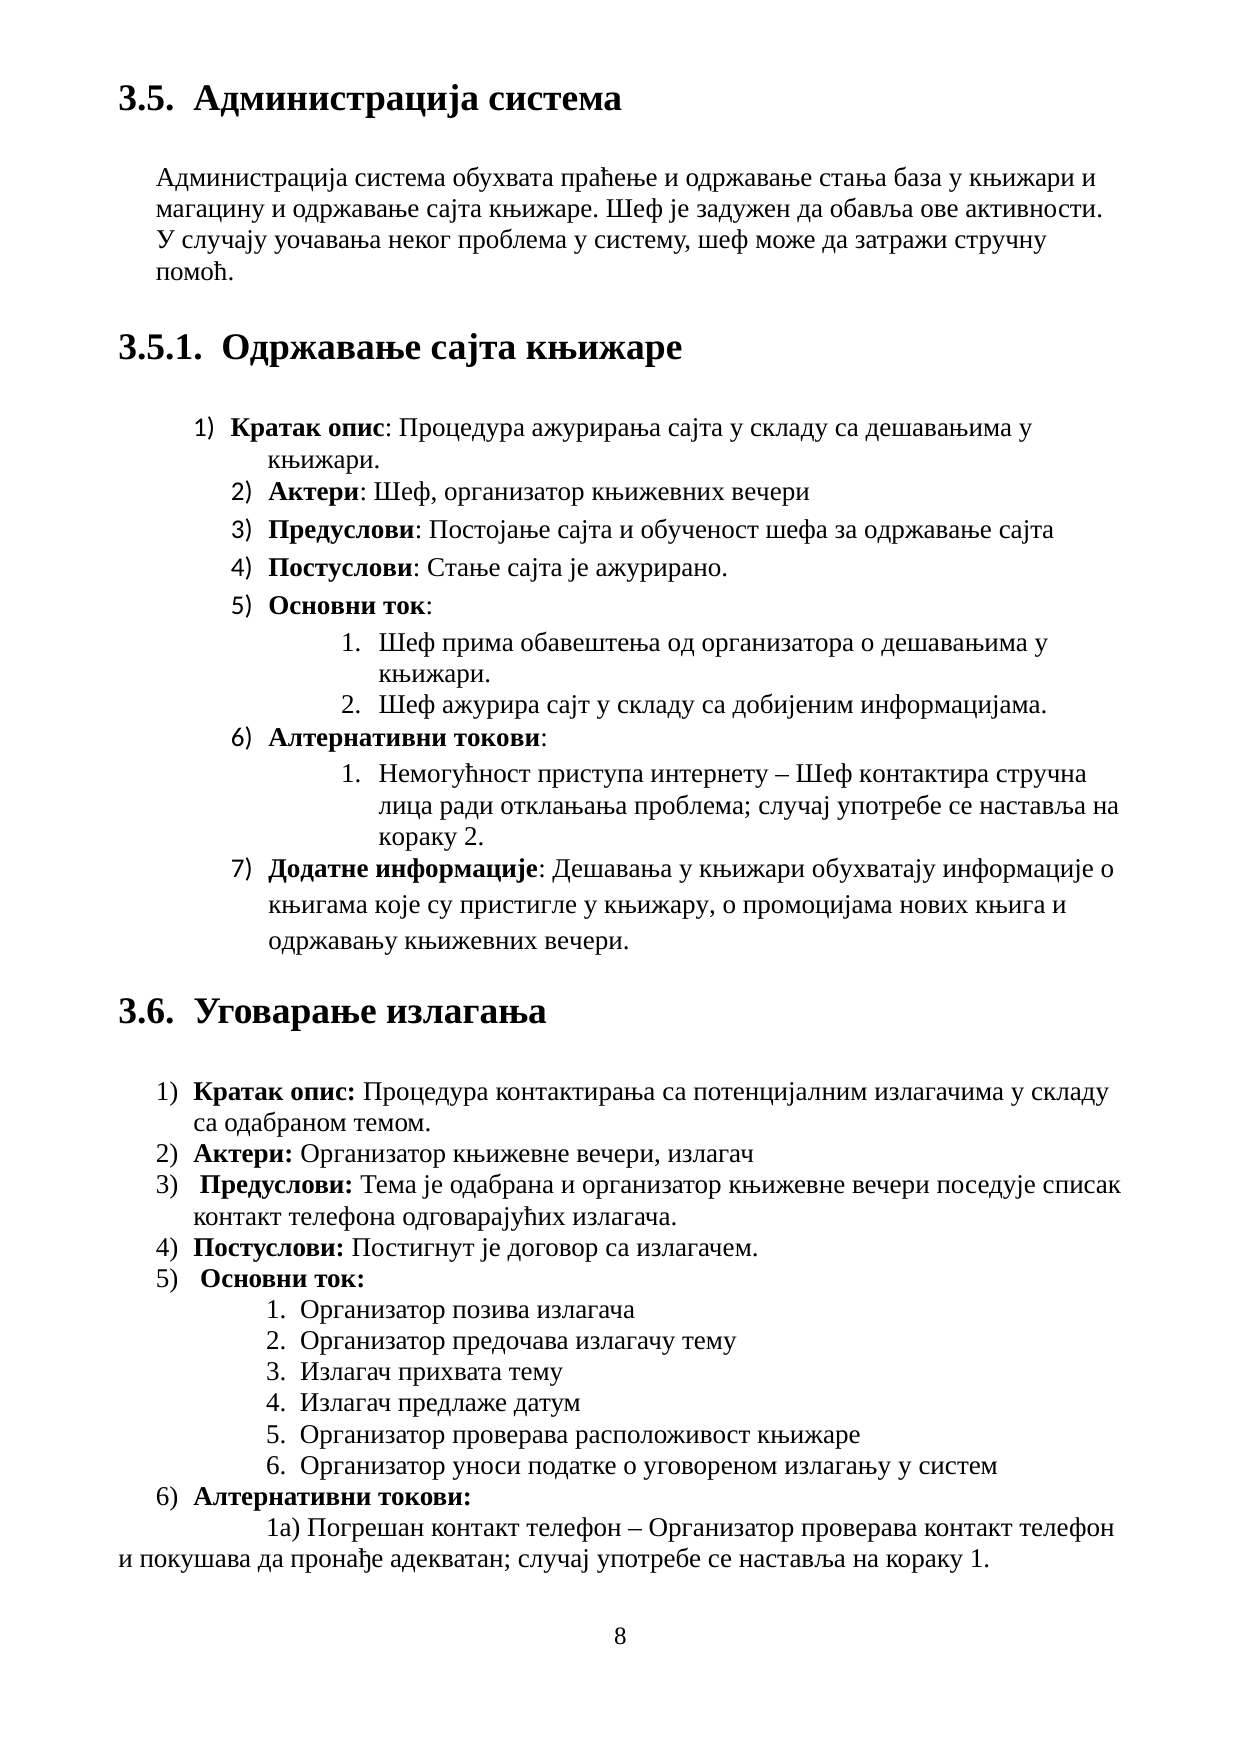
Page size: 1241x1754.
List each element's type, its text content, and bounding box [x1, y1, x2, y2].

text 6. Организатор уноси податке о уговореном излагању у систем [118, 1449, 1122, 1480]
list Предуслови: Постојање сајта и обученост шефа за одржавање сајта [231, 512, 1122, 546]
list Постуслови: Стање сајта је ажурирано. [231, 550, 1122, 583]
list Алтернативни токови: [156, 1480, 1122, 1511]
list Предуслови: Тема је одабрана и организатор књижевне вечери поседује списак контакт телефона одговарајућих излагача. [156, 1168, 1122, 1231]
list Постуслови: Постигнут је договор са излагачем. [156, 1231, 1122, 1262]
text Администрација система обухвата праћење и одржавање стања база у књижари и магацину и одржавање сајта књижаре. Шеф је задужен да обавља ове активности. У случају уочавања неког проблема у систему, шеф може да затражи стручну помоћ. [156, 161, 1122, 286]
list Основни ток: [231, 588, 1122, 621]
text 1. Организатор позива излагача [118, 1293, 1122, 1324]
text 1а) Погрешан контакт телефон – Организатор проверава контакт телефон и покушава да пронађе адекватан; случај употребе се наставља на кораку 1. [118, 1511, 1122, 1573]
text 4. Излагач предлаже датум [118, 1387, 1122, 1418]
text 3. Излагач прихвата тему [118, 1355, 1122, 1387]
text 3.5. Администрација система [118, 75, 1122, 118]
list Алтернативни токови: [231, 720, 1122, 753]
list Кратак опис: Процедура ажурирања сајта у складу са дешавањима у књижари. [193, 410, 1122, 474]
list Актери: Шеф, организатор књижевних вечери [231, 474, 1122, 508]
list Актери: Организатор књижевне вечери, излагач [156, 1137, 1122, 1168]
list Кратак опис: Процедура контактирања са потенцијалним излагачима у складу са одабраном темом. [156, 1075, 1122, 1137]
list Шеф прима обавештења од организатора о дешавањима у књижари. [341, 626, 1122, 688]
text 5. Организатор проверава расположивост књижаре [118, 1418, 1122, 1449]
text 3.5.1. Одржавање сајта књижаре [118, 324, 1122, 367]
list Додатне информације: Дешавања у књижари обухватају информације о књигама које су пристигле у књижару, о промоцијама нових књига и одржавању књижевних вечери. [231, 851, 1122, 956]
text 3.6. Уговарање излагања [118, 989, 1122, 1032]
list Основни ток: [156, 1262, 1122, 1293]
list Немогућност приступа интернету – Шеф контактира стручна лица ради отклањања проблема; случај употребе се наставља на кораку 2. [341, 758, 1122, 851]
list Шеф ажурира сајт у складу са добијеним информацијама. [341, 688, 1122, 720]
text 2. Организатор предочава излагачу тему [118, 1324, 1122, 1355]
